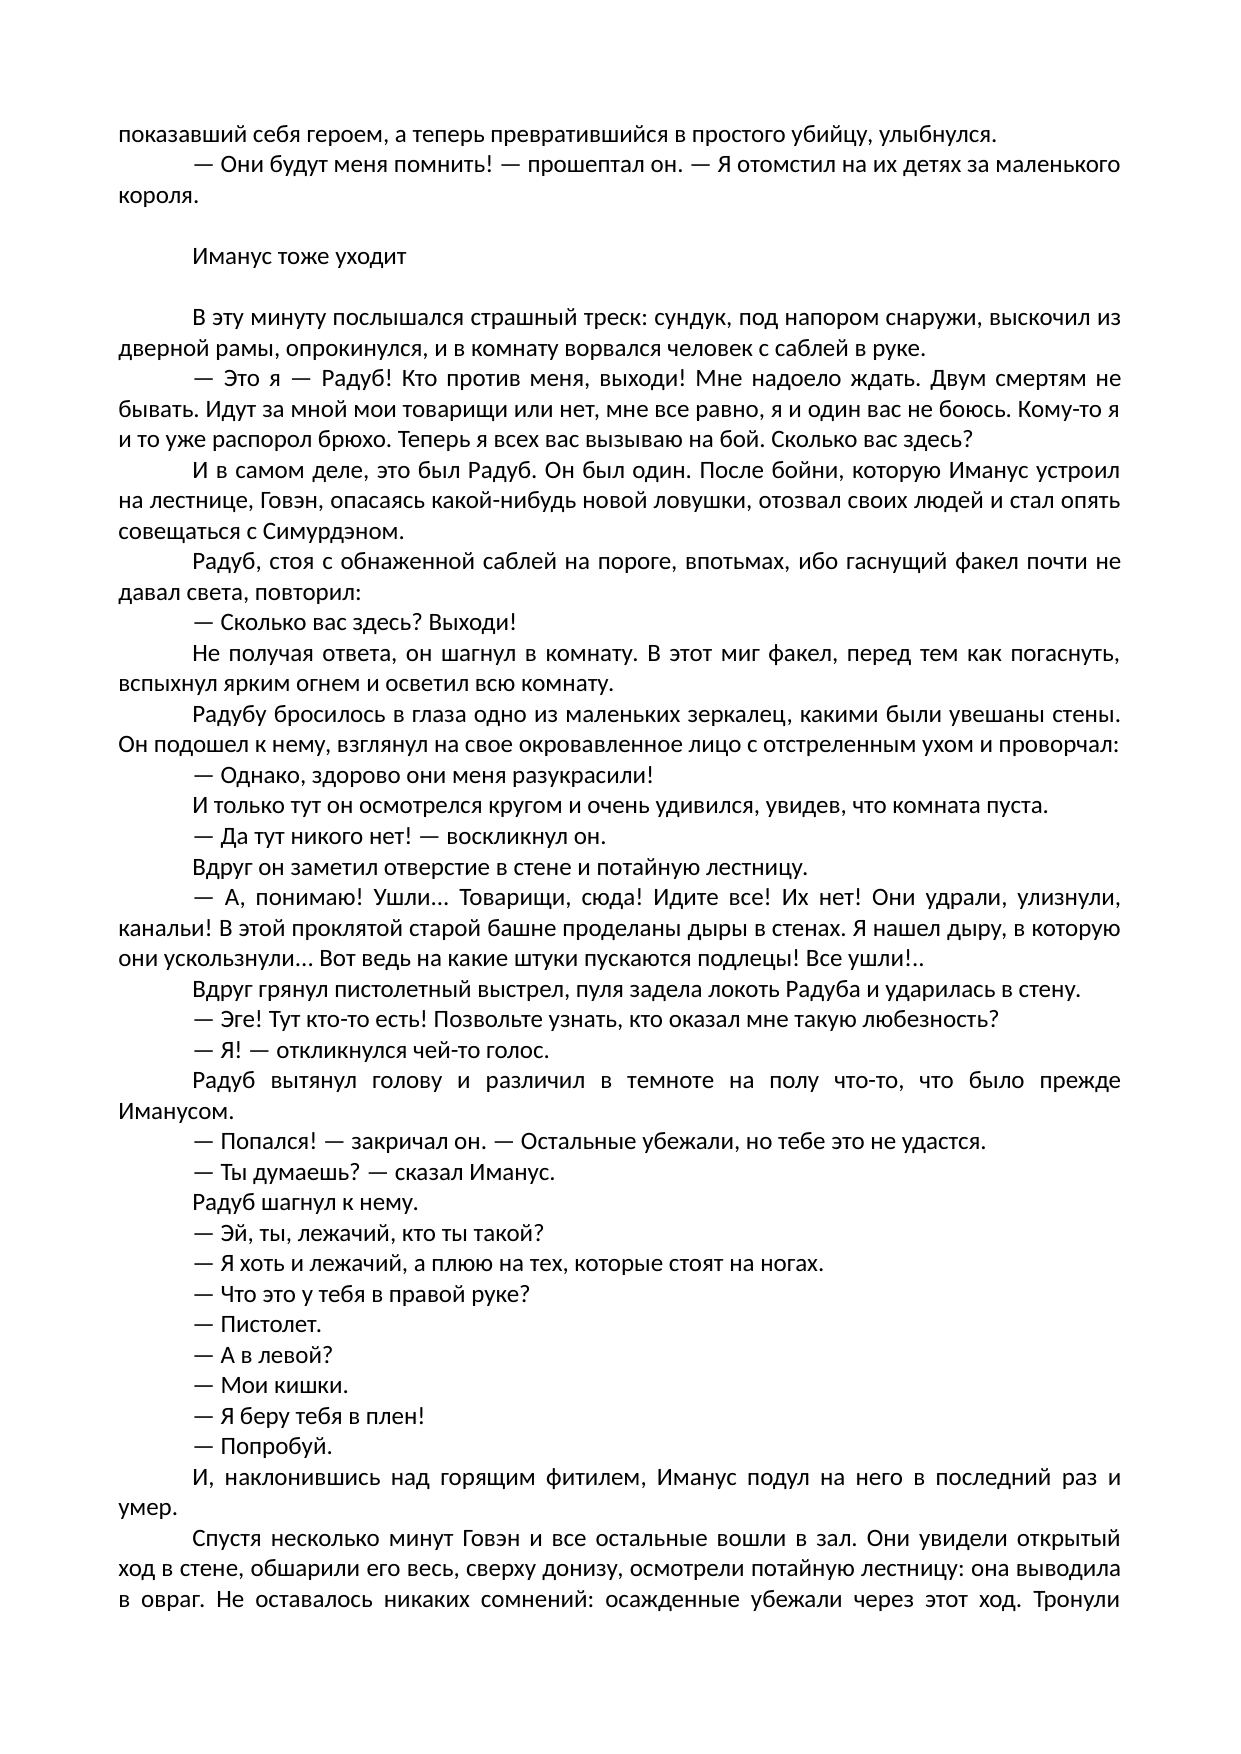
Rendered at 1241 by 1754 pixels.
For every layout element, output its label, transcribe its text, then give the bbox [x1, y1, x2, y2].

text — А, понимаю! Ушли... Товарищи, сюда! Идите все! Их нет! Они удрали, улизнули, канальи! В этой проклятой старой башне проделаны дыры в стенах. Я нашел дыру, в которую они ускользнули... Вот ведь на какие штуки пускаются подлецы! Все ушли!.. [118, 881, 1122, 973]
text — Эге! Тут кто-то есть! Позвольте узнать, кто оказал мне такую любезность? [118, 1003, 1122, 1034]
text Радуб, стоя с обнаженной саблей на пороге, впотьмах, ибо гаснущий факел почти не давал света, повторил: [118, 545, 1122, 606]
text Радуб вытянул голову и различил в темноте на полу что-то, что было прежде Иманусом. [118, 1064, 1122, 1125]
text — Попался! — закричал он. — Остальные убежали, но тебе это не удастся. [118, 1125, 1122, 1156]
text И в самом деле, это был Радуб. Он был один. После бойни, которую Иманус устроил на лестнице, Говэн, опасаясь какой-нибудь новой ловушки, отозвал своих людей и стал опять совещаться с Симурдэном. [118, 454, 1122, 545]
text — Сколько вас здесь? Выходи! [118, 606, 1122, 637]
text Вдруг грянул пистолетный выстрел, пуля задела локоть Радуба и ударилась в стену. [118, 973, 1122, 1003]
text — Да тут никого нет! — воскликнул он. [118, 820, 1122, 851]
text Радуб шагнул к нему. [118, 1186, 1122, 1217]
text — Я беру тебя в плен! [118, 1400, 1122, 1431]
text В эту минуту послышался страшный треск: сундук, под напором снаружи, выскочил из дверной рамы, опрокинулся, и в комнату ворвался человек с саблей в руке. [118, 301, 1122, 362]
text И только тут он осмотрелся кругом и очень удивился, увидев, что комната пуста. [118, 789, 1122, 820]
text — Пистолет. [118, 1308, 1122, 1339]
text Спустя несколько минут Говэн и все остальные вошли в зал. Они увидели открытый ход в стене, обшарили его весь, сверху донизу, осмотрели потайную лестницу: она выводила в овраг. Не оставалось никаких сомнений: осажденные убежали через этот ход. Тронули [118, 1522, 1122, 1614]
text — А в левой? [118, 1339, 1122, 1369]
text — Однако, здорово они меня разукрасили! [118, 759, 1122, 789]
text Вдруг он заметил отверстие в стене и потайную лестницу. [118, 851, 1122, 881]
text — Я! — откликнулся чей-то голос. [118, 1034, 1122, 1064]
text — Они будут меня помнить! — прошептал он. — Я отомстил на их детях за маленького короля. [118, 149, 1122, 210]
text — Ты думаешь? — сказал Иманус. [118, 1156, 1122, 1186]
text Радубу бросилось в глаза одно из маленьких зеркалец, какими были увешаны стены. Он подошел к нему, взглянул на свое окровавленное лицо с отстреленным ухом и проворчал: [118, 698, 1122, 759]
text — Что это у тебя в правой руке? [118, 1278, 1122, 1308]
text — Это я — Радуб! Кто против меня, выходи! Мне надоело ждать. Двум смертям не бывать. Идут за мной мои товарищи или нет, мне все равно, я и один вас не боюсь. Кому-то я и то уже распорол брюхо. Теперь я всех вас вызываю на бой. Сколько вас здесь? [118, 362, 1122, 454]
text — Эй, ты, лежачий, кто ты такой? [118, 1217, 1122, 1247]
text показавший себя героем, а теперь превратившийся в простого убийцу, улыбнулся. [118, 118, 1122, 149]
text — Я хоть и лежачий, а плюю на тех, которые стоят на ногах. [118, 1247, 1122, 1278]
text — Мои кишки. [118, 1369, 1122, 1400]
text И, наклонившись над горящим фитилем, Иманус подул на него в последний раз и умер. [118, 1461, 1122, 1522]
text Не получая ответа, он шагнул в комнату. В этот миг факел, перед тем как погаснуть, вспыхнул ярким огнем и осветил всю комнату. [118, 637, 1122, 698]
text — Попробуй. [118, 1431, 1122, 1461]
text Иманус тоже уходит [118, 240, 1122, 271]
